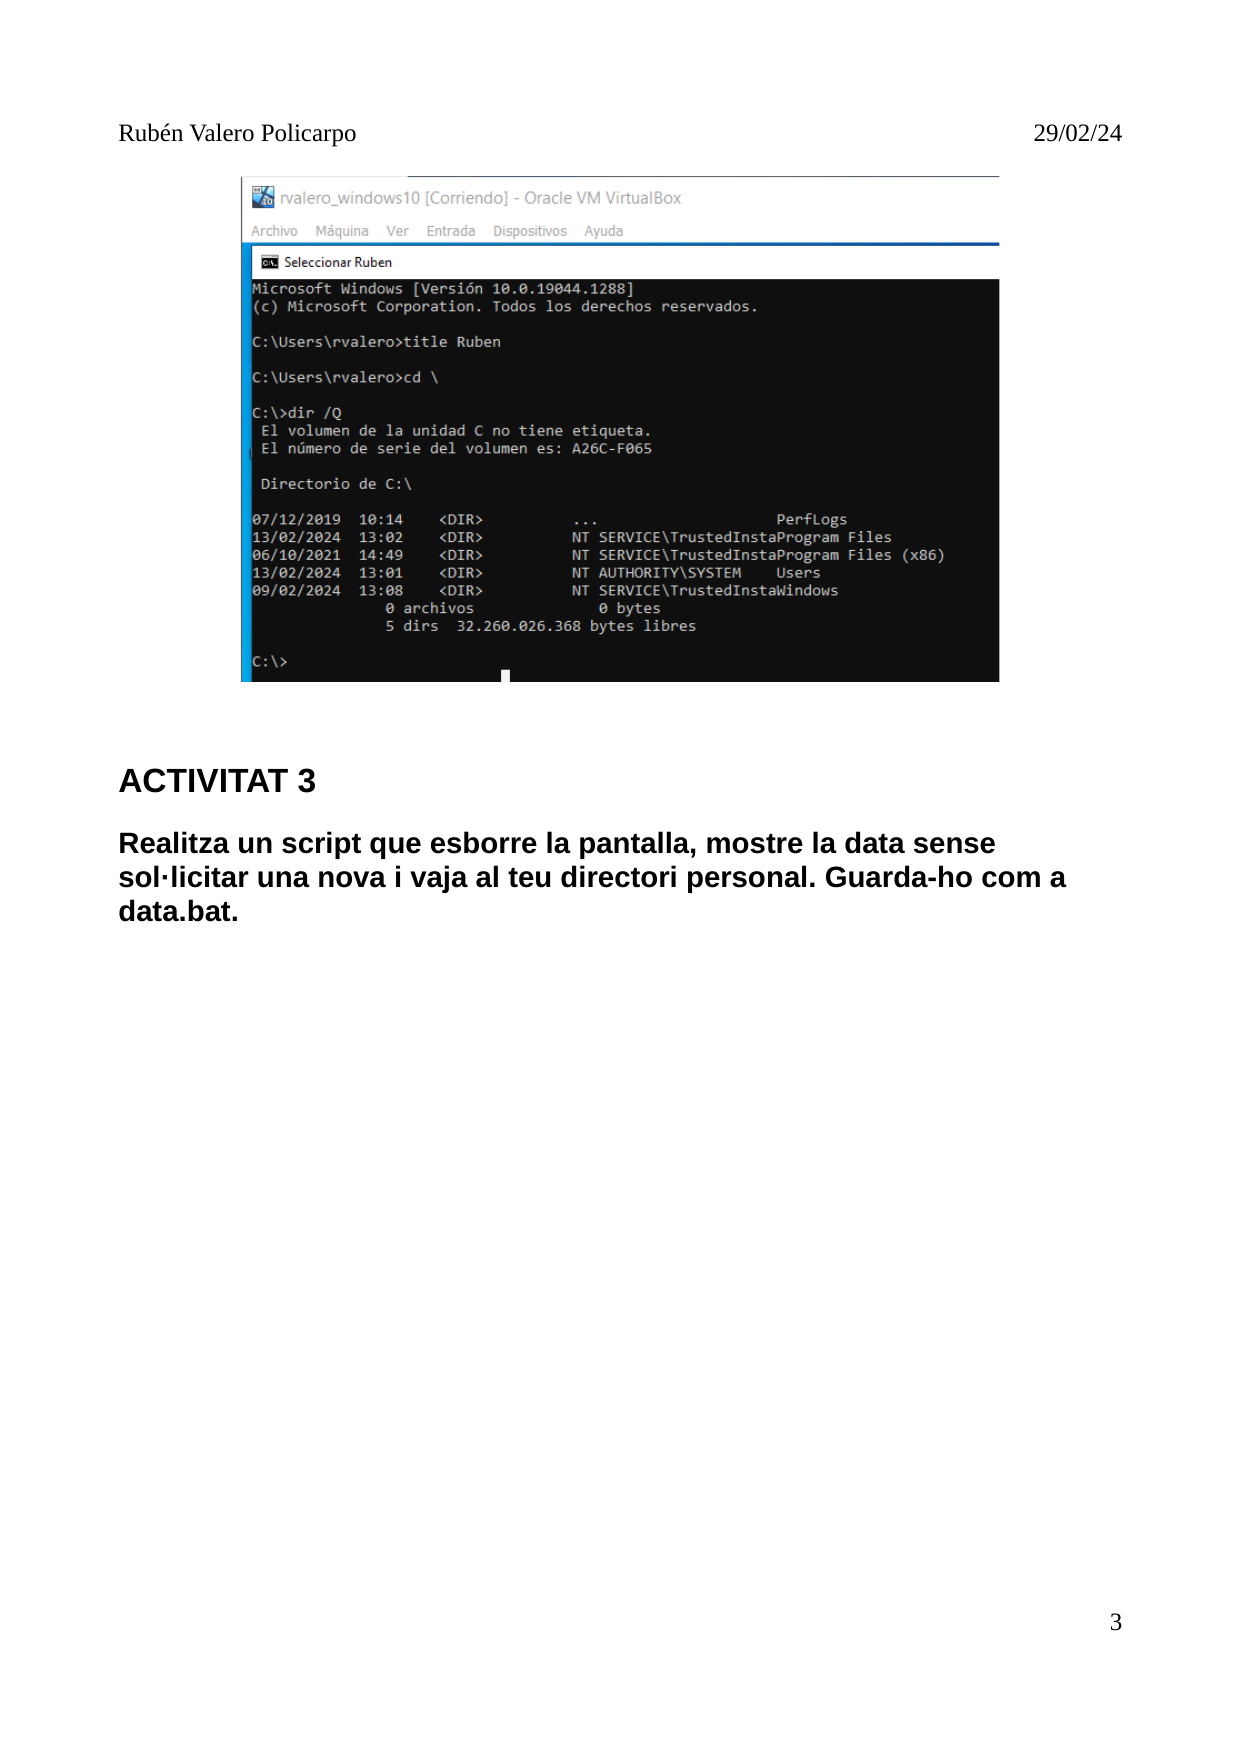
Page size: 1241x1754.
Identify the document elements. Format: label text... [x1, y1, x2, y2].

picture [240, 176, 1000, 682]
subtitle ACTIVITAT 3 [118, 760, 1122, 799]
subtitle Realitza un script que esborre la pantalla, mostre la data sense sol·licitar una nova i vaja al teu directori personal. Guarda-ho com a data.bat. [118, 826, 1122, 927]
